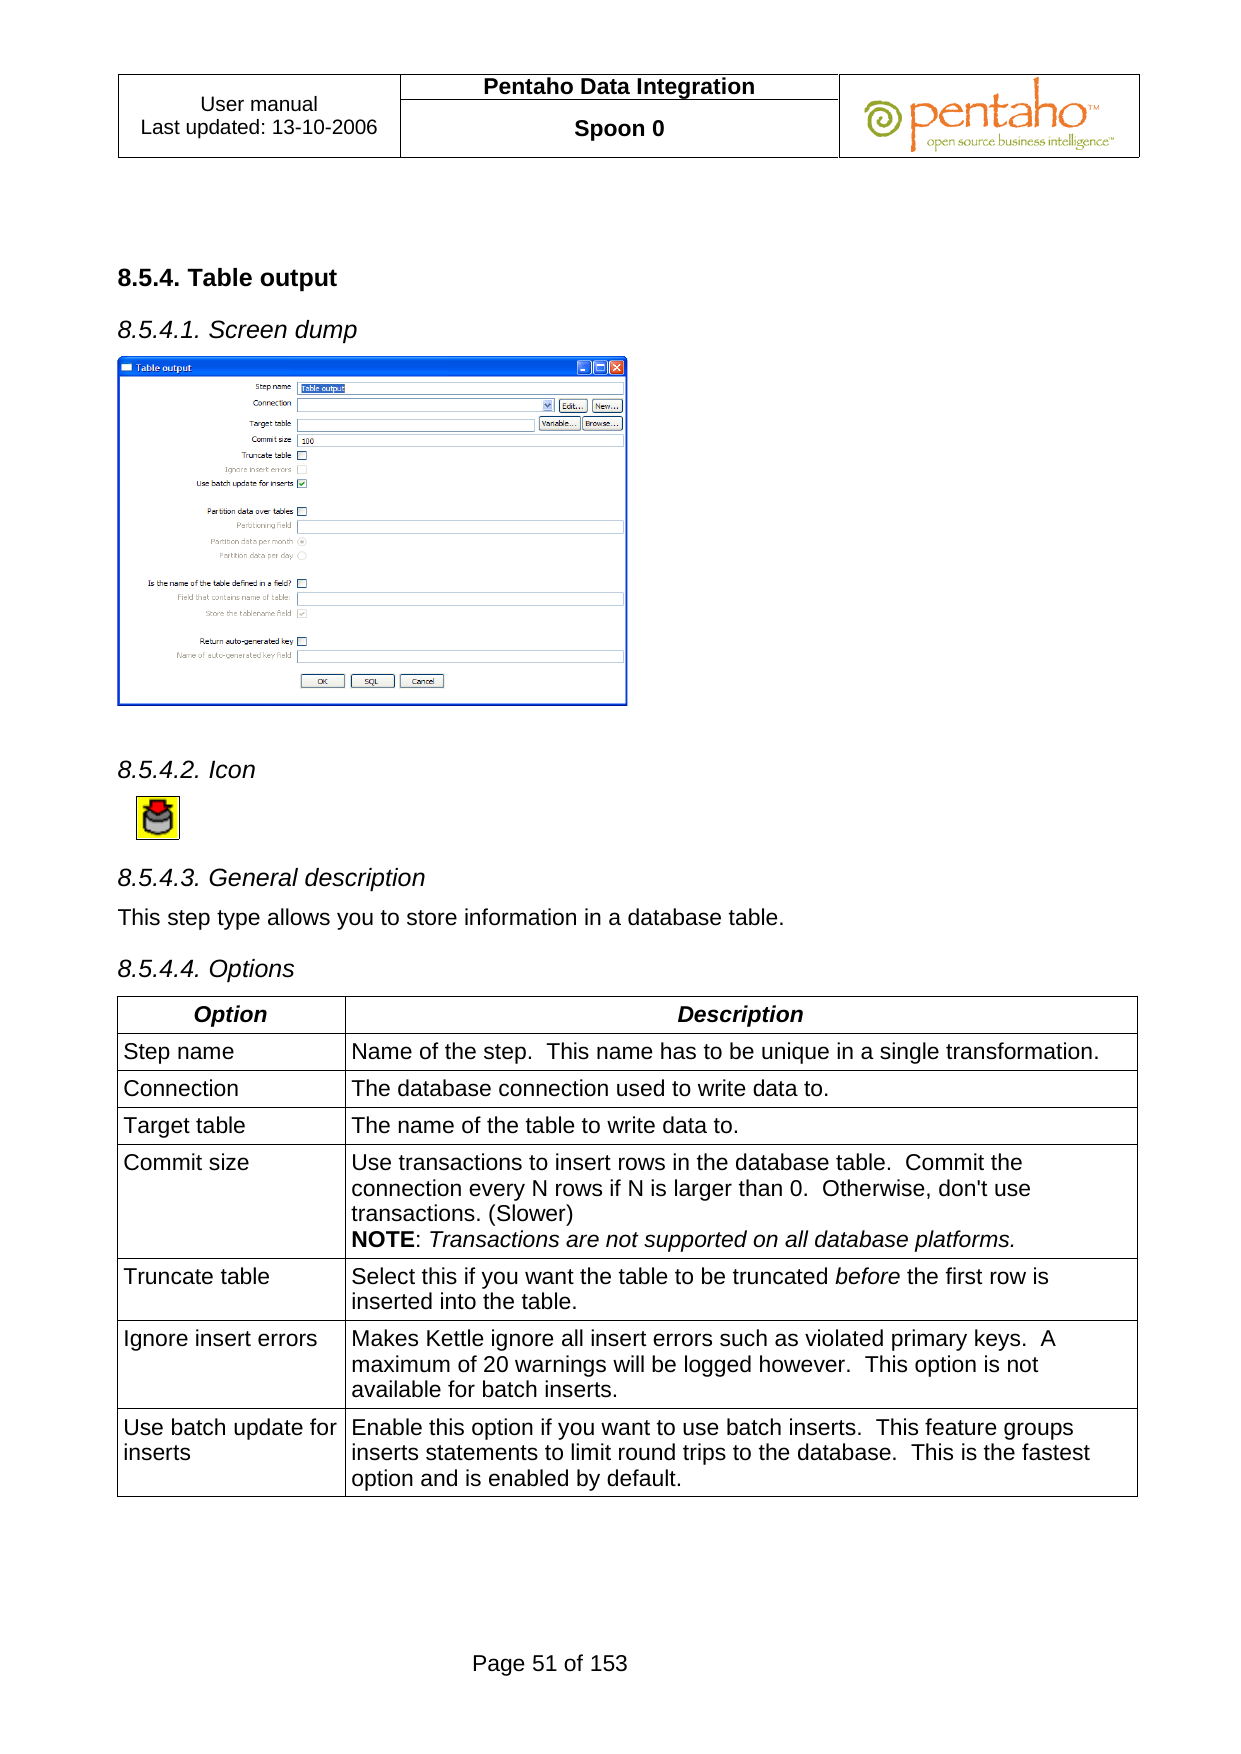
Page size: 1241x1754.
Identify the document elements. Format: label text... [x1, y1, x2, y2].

table_cell The name of the table to write data to. [346, 1108, 1137, 1144]
table_cell Truncate table [118, 1259, 345, 1320]
text This step type allows you to store information in a database table. [117, 904, 1137, 930]
table_cell Name of the step. This name has to be unique in a single transformation. [346, 1034, 1137, 1070]
table_cell The database connection used to write data to. [346, 1071, 1137, 1107]
picture [117, 356, 628, 706]
table_cell Step name [118, 1034, 345, 1070]
subtitle Screen dump [117, 316, 1137, 344]
table_cell Enable this option if you want to use batch inserts. This feature groups inserts statements to limit round trips to the database. This is the fastest option and is enabled by default. [346, 1409, 1137, 1496]
table_header Option [118, 997, 345, 1033]
table_cell Use transactions to insert rows in the database table. Commit the connection every N rows if N is larger than 0. Otherwise, don't use transactions. (Slower) NOTE: Transactions are not supported on all database platforms. [346, 1145, 1137, 1258]
subtitle General description [117, 864, 1137, 892]
table_cell Connection [118, 1071, 345, 1107]
subtitle Options [117, 955, 1137, 983]
table_cell Commit size [118, 1145, 345, 1258]
subtitle Table output [117, 263, 1137, 291]
table_cell Ignore insert errors [118, 1321, 345, 1408]
subtitle Icon [117, 756, 1137, 784]
table_cell Target table [118, 1108, 345, 1144]
table_cell Select this if you want the table to be truncated before the first row is inserted into the table. [346, 1259, 1137, 1320]
table_header Description [346, 997, 1137, 1033]
table_cell Use batch update for inserts [118, 1409, 345, 1496]
table_cell Makes Kettle ignore all insert errors such as violated primary keys. A maximum of 20 warnings will be logged however. This option is not available for batch inserts. [346, 1321, 1137, 1408]
